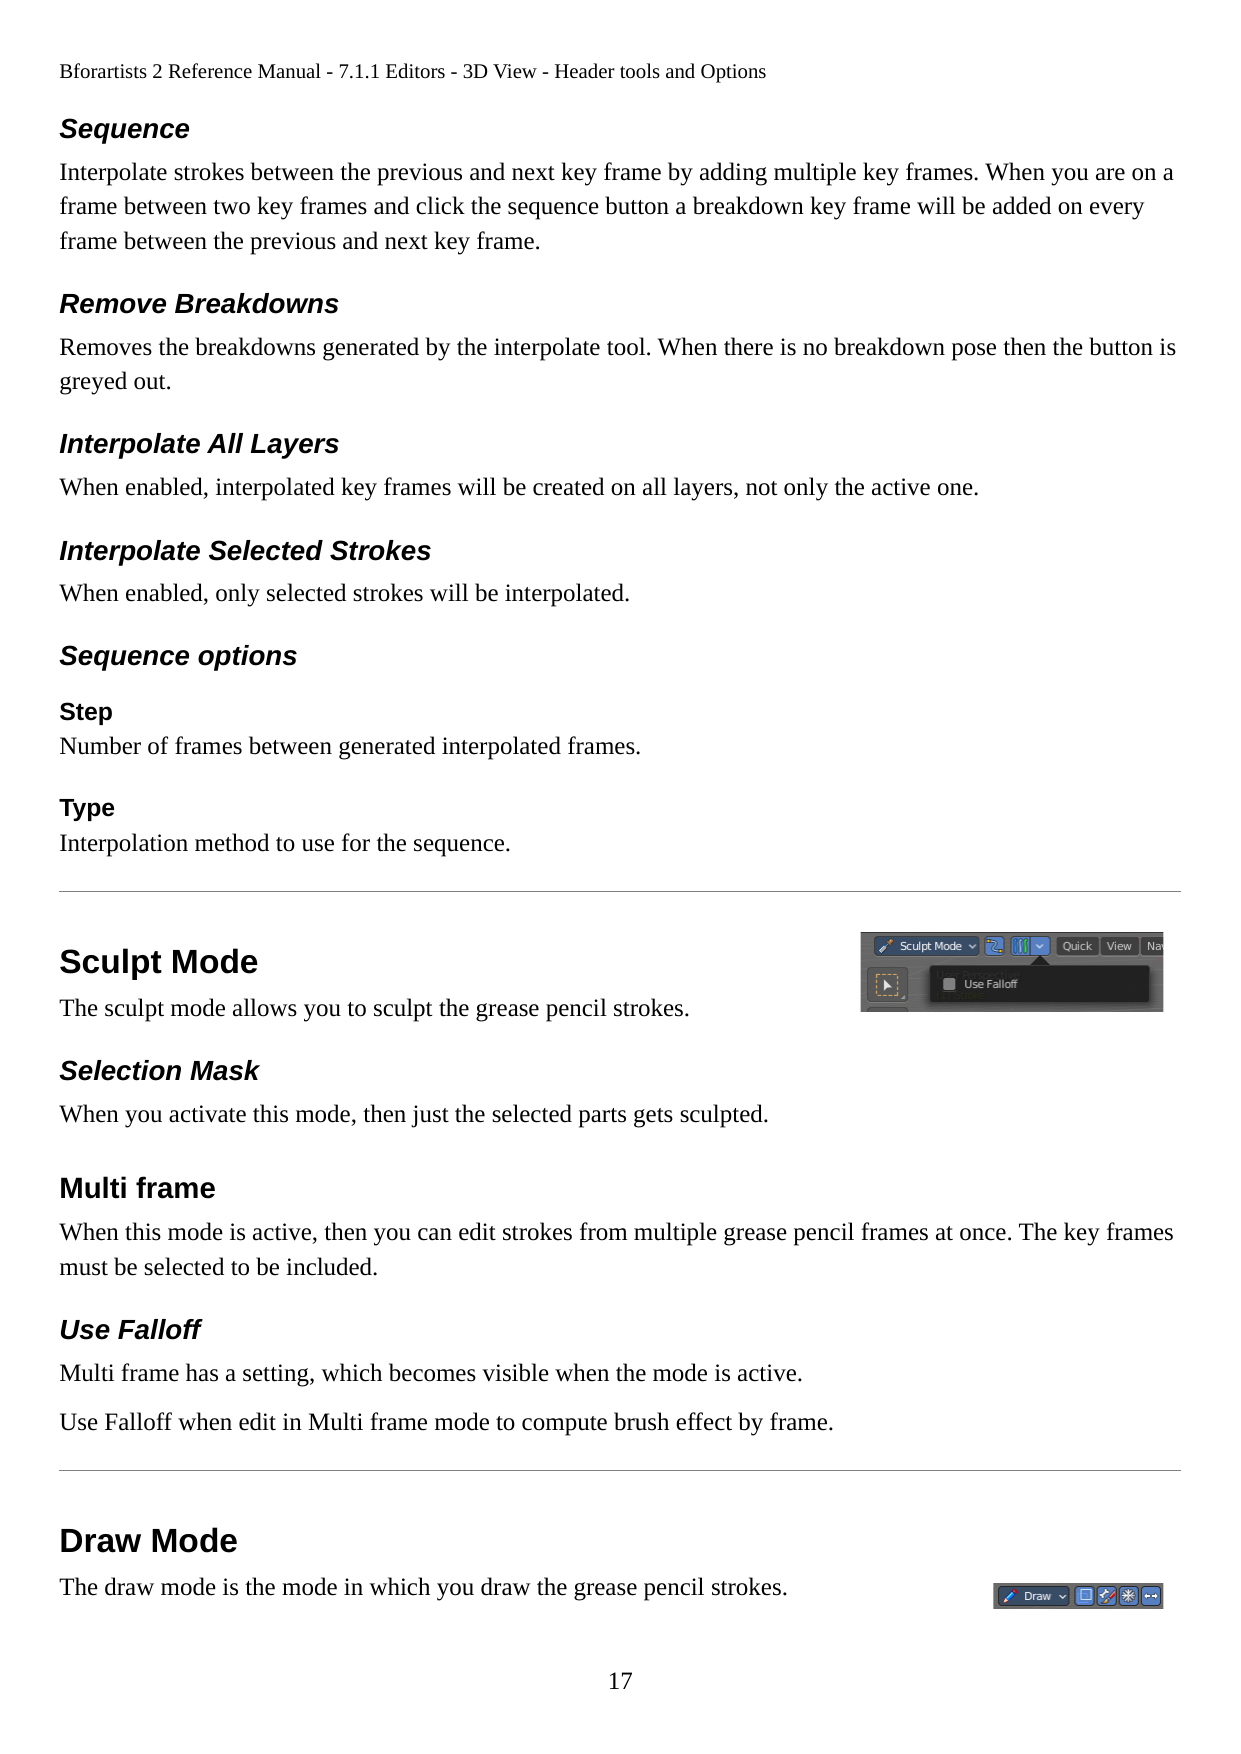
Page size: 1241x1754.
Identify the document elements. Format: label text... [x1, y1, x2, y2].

picture [993, 1583, 1164, 1609]
text The sculpt mode allows you to sculpt the grease pencil strokes. [59, 993, 1181, 1022]
text When you activate this mode, then just the selected parts gets sculpted. [59, 1099, 1181, 1128]
subtitle Remove Breakdowns [59, 287, 1181, 319]
text When enabled, only selected strokes will be interpolated. [59, 578, 1181, 607]
subtitle Sculpt Mode [59, 942, 860, 981]
subtitle Draw Mode [59, 1521, 1181, 1559]
subtitle Multi frame [59, 1171, 1181, 1205]
text Interpolation method to use for the sequence. [59, 828, 1181, 857]
picture [860, 932, 1164, 1012]
text Number of frames between generated interpolated frames. [59, 731, 1181, 760]
text Multi frame has a setting, which becomes visible when the mode is active. [59, 1358, 1181, 1386]
text Interpolate strokes between the previous and next key frame by adding multiple key frames. When you are on a frame between two key frames and click the sequence button a breakdown key frame will be added on every frame between the previous and next key frame. [59, 157, 1181, 255]
subtitle Sequence options [59, 640, 1181, 672]
text When this mode is active, then you can edit strokes from multiple grease pencil frames at once. The key frames must be selected to be included. [59, 1217, 1181, 1281]
text When enabled, interpolated key frames will be created on all layers, not only the active one. [59, 472, 1181, 501]
subtitle Interpolate Selected Strokes [59, 534, 1181, 566]
subtitle Type [59, 793, 1181, 822]
subtitle Interpolate All Layers [59, 428, 1181, 460]
text The draw mode is the mode in which you draw the grease pencil strokes. [59, 1572, 1181, 1601]
subtitle Sequence [59, 113, 1181, 144]
subtitle Selection Mask [59, 1054, 1181, 1086]
subtitle Step [59, 697, 1181, 725]
text Removes the breakdowns generated by the interpolate tool. When there is no breakdown pose then the button is greyed out. [59, 332, 1181, 395]
subtitle Use Falloff [59, 1313, 1181, 1345]
text Use Falloff when edit in Multi frame mode to compute brush effect by frame. [59, 1407, 1181, 1436]
subtitle [1164, 942, 1181, 981]
